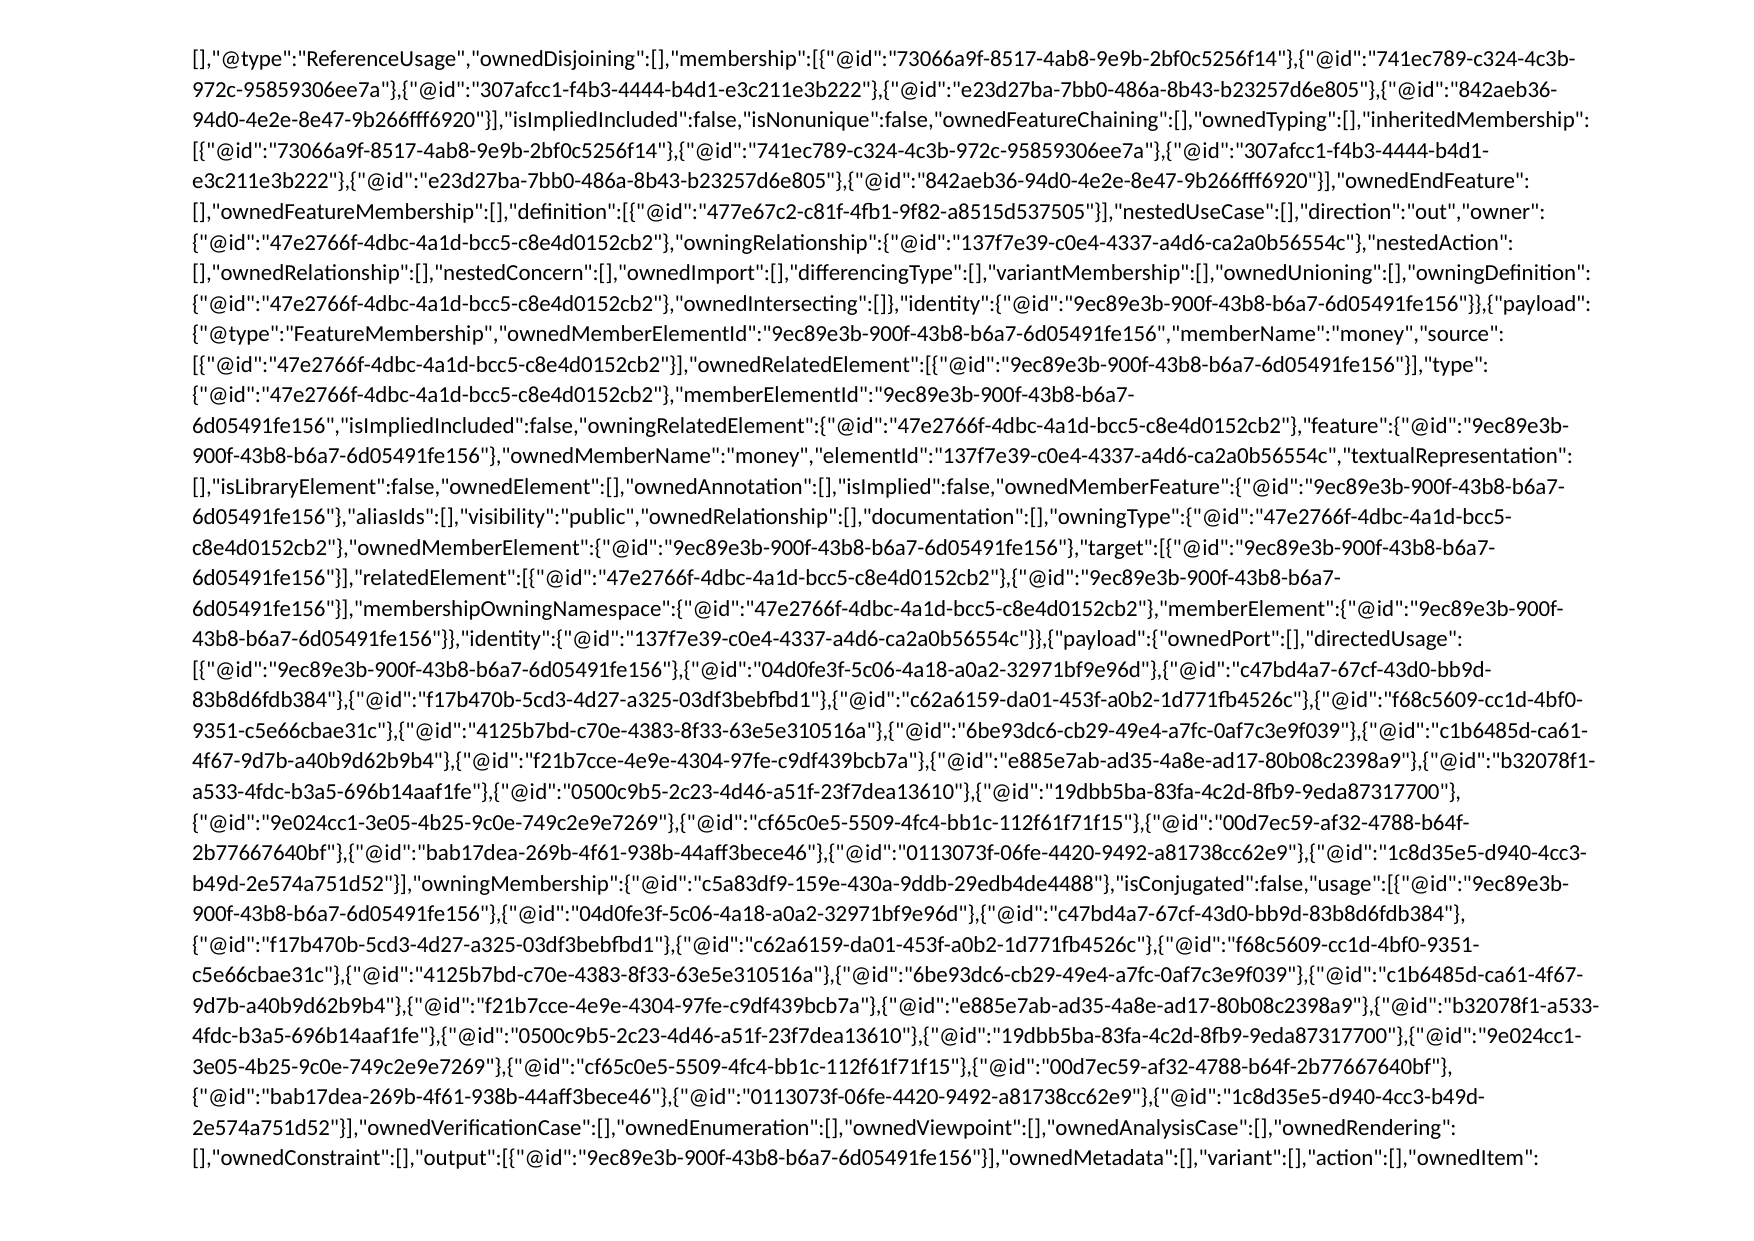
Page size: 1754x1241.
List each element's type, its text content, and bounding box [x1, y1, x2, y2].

text [],"@type":"ReferenceUsage","ownedDisjoining":[],"membership":[{"@id":"73066a9f-8517-4ab8-9e9b-2bf0c5256f14"},{"@id":"741ec789-c324-4c3b-972c-95859306ee7a"},{"@id":"307afcc1-f4b3-4444-b4d1-e3c211e3b222"},{"@id":"e23d27ba-7bb0-486a-8b43-b23257d6e805"},{"@id":"842aeb36-94d0-4e2e-8e47-9b266fff6920"}],"isImpliedIncluded":false,"isNonunique":false,"ownedFeatureChaining":[],"ownedTyping":[],"inheritedMembership":[{"@id":"73066a9f-8517-4ab8-9e9b-2bf0c5256f14"},{"@id":"741ec789-c324-4c3b-972c-95859306ee7a"},{"@id":"307afcc1-f4b3-4444-b4d1-e3c211e3b222"},{"@id":"e23d27ba-7bb0-486a-8b43-b23257d6e805"},{"@id":"842aeb36-94d0-4e2e-8e47-9b266fff6920"}],"ownedEndFeature":[],"ownedFeatureMembership":[],"definition":[{"@id":"477e67c2-c81f-4fb1-9f82-a8515d537505"}],"nestedUseCase":[],"direction":"out","owner":{"@id":"47e2766f-4dbc-4a1d-bcc5-c8e4d0152cb2"},"owningRelationship":{"@id":"137f7e39-c0e4-4337-a4d6-ca2a0b56554c"},"nestedAction":[],"ownedRelationship":[],"nestedConcern":[],"ownedImport":[],"differencingType":[],"variantMembership":[],"ownedUnioning":[],"owningDefinition":{"@id":"47e2766f-4dbc-4a1d-bcc5-c8e4d0152cb2"},"ownedIntersecting":[]},"identity":{"@id":"9ec89e3b-900f-43b8-b6a7-6d05491fe156"}},{"payload":{"@type":"FeatureMembership","ownedMemberElementId":"9ec89e3b-900f-43b8-b6a7-6d05491fe156","memberName":"money","source":[{"@id":"47e2766f-4dbc-4a1d-bcc5-c8e4d0152cb2"}],"ownedRelatedElement":[{"@id":"9ec89e3b-900f-43b8-b6a7-6d05491fe156"}],"type":{"@id":"47e2766f-4dbc-4a1d-bcc5-c8e4d0152cb2"},"memberElementId":"9ec89e3b-900f-43b8-b6a7-6d05491fe156","isImpliedIncluded":false,"owningRelatedElement":{"@id":"47e2766f-4dbc-4a1d-bcc5-c8e4d0152cb2"},"feature":{"@id":"9ec89e3b-900f-43b8-b6a7-6d05491fe156"},"ownedMemberName":"money","elementId":"137f7e39-c0e4-4337-a4d6-ca2a0b56554c","textualRepresentation":[],"isLibraryElement":false,"ownedElement":[],"ownedAnnotation":[],"isImplied":false,"ownedMemberFeature":{"@id":"9ec89e3b-900f-43b8-b6a7-6d05491fe156"},"aliasIds":[],"visibility":"public","ownedRelationship":[],"documentation":[],"owningType":{"@id":"47e2766f-4dbc-4a1d-bcc5-c8e4d0152cb2"},"ownedMemberElement":{"@id":"9ec89e3b-900f-43b8-b6a7-6d05491fe156"},"target":[{"@id":"9ec89e3b-900f-43b8-b6a7-6d05491fe156"}],"relatedElement":[{"@id":"47e2766f-4dbc-4a1d-bcc5-c8e4d0152cb2"},{"@id":"9ec89e3b-900f-43b8-b6a7-6d05491fe156"}],"membershipOwningNamespace":{"@id":"47e2766f-4dbc-4a1d-bcc5-c8e4d0152cb2"},"memberElement":{"@id":"9ec89e3b-900f-43b8-b6a7-6d05491fe156"}},"identity":{"@id":"137f7e39-c0e4-4337-a4d6-ca2a0b56554c"}},{"payload":{"ownedPort":[],"directedUsage":[{"@id":"9ec89e3b-900f-43b8-b6a7-6d05491fe156"},{"@id":"04d0fe3f-5c06-4a18-a0a2-32971bf9e96d"},{"@id":"c47bd4a7-67cf-43d0-bb9d-83b8d6fdb384"},{"@id":"f17b470b-5cd3-4d27-a325-03df3bebfbd1"},{"@id":"c62a6159-da01-453f-a0b2-1d771fb4526c"},{"@id":"f68c5609-cc1d-4bf0-9351-c5e66cbae31c"},{"@id":"4125b7bd-c70e-4383-8f33-63e5e310516a"},{"@id":"6be93dc6-cb29-49e4-a7fc-0af7c3e9f039"},{"@id":"c1b6485d-ca61-4f67-9d7b-a40b9d62b9b4"},{"@id":"f21b7cce-4e9e-4304-97fe-c9df439bcb7a"},{"@id":"e885e7ab-ad35-4a8e-ad17-80b08c2398a9"},{"@id":"b32078f1-a533-4fdc-b3a5-696b14aaf1fe"},{"@id":"0500c9b5-2c23-4d46-a51f-23f7dea13610"},{"@id":"19dbb5ba-83fa-4c2d-8fb9-9eda87317700"},{"@id":"9e024cc1-3e05-4b25-9c0e-749c2e9e7269"},{"@id":"cf65c0e5-5509-4fc4-bb1c-112f61f71f15"},{"@id":"00d7ec59-af32-4788-b64f-2b77667640bf"},{"@id":"bab17dea-269b-4f61-938b-44aff3bece46"},{"@id":"0113073f-06fe-4420-9492-a81738cc62e9"},{"@id":"1c8d35e5-d940-4cc3-b49d-2e574a751d52"}],"owningMembership":{"@id":"c5a83df9-159e-430a-9ddb-29edb4de4488"},"isConjugated":false,"usage":[{"@id":"9ec89e3b-900f-43b8-b6a7-6d05491fe156"},{"@id":"04d0fe3f-5c06-4a18-a0a2-32971bf9e96d"},{"@id":"c47bd4a7-67cf-43d0-bb9d-83b8d6fdb384"},{"@id":"f17b470b-5cd3-4d27-a325-03df3bebfbd1"},{"@id":"c62a6159-da01-453f-a0b2-1d771fb4526c"},{"@id":"f68c5609-cc1d-4bf0-9351-c5e66cbae31c"},{"@id":"4125b7bd-c70e-4383-8f33-63e5e310516a"},{"@id":"6be93dc6-cb29-49e4-a7fc-0af7c3e9f039"},{"@id":"c1b6485d-ca61-4f67-9d7b-a40b9d62b9b4"},{"@id":"f21b7cce-4e9e-4304-97fe-c9df439bcb7a"},{"@id":"e885e7ab-ad35-4a8e-ad17-80b08c2398a9"},{"@id":"b32078f1-a533-4fdc-b3a5-696b14aaf1fe"},{"@id":"0500c9b5-2c23-4d46-a51f-23f7dea13610"},{"@id":"19dbb5ba-83fa-4c2d-8fb9-9eda87317700"},{"@id":"9e024cc1-3e05-4b25-9c0e-749c2e9e7269"},{"@id":"cf65c0e5-5509-4fc4-bb1c-112f61f71f15"},{"@id":"00d7ec59-af32-4788-b64f-2b77667640bf"},{"@id":"bab17dea-269b-4f61-938b-44aff3bece46"},{"@id":"0113073f-06fe-4420-9492-a81738cc62e9"},{"@id":"1c8d35e5-d940-4cc3-b49d-2e574a751d52"}],"ownedVerificationCase":[],"ownedEnumeration":[],"ownedViewpoint":[],"ownedAnalysisCase":[],"ownedRendering":[],"ownedConstraint":[],"output":[{"@id":"9ec89e3b-900f-43b8-b6a7-6d05491fe156"}],"ownedMetadata":[],"variant":[],"action":[],"ownedItem": [192, 44, 1606, 1172]
